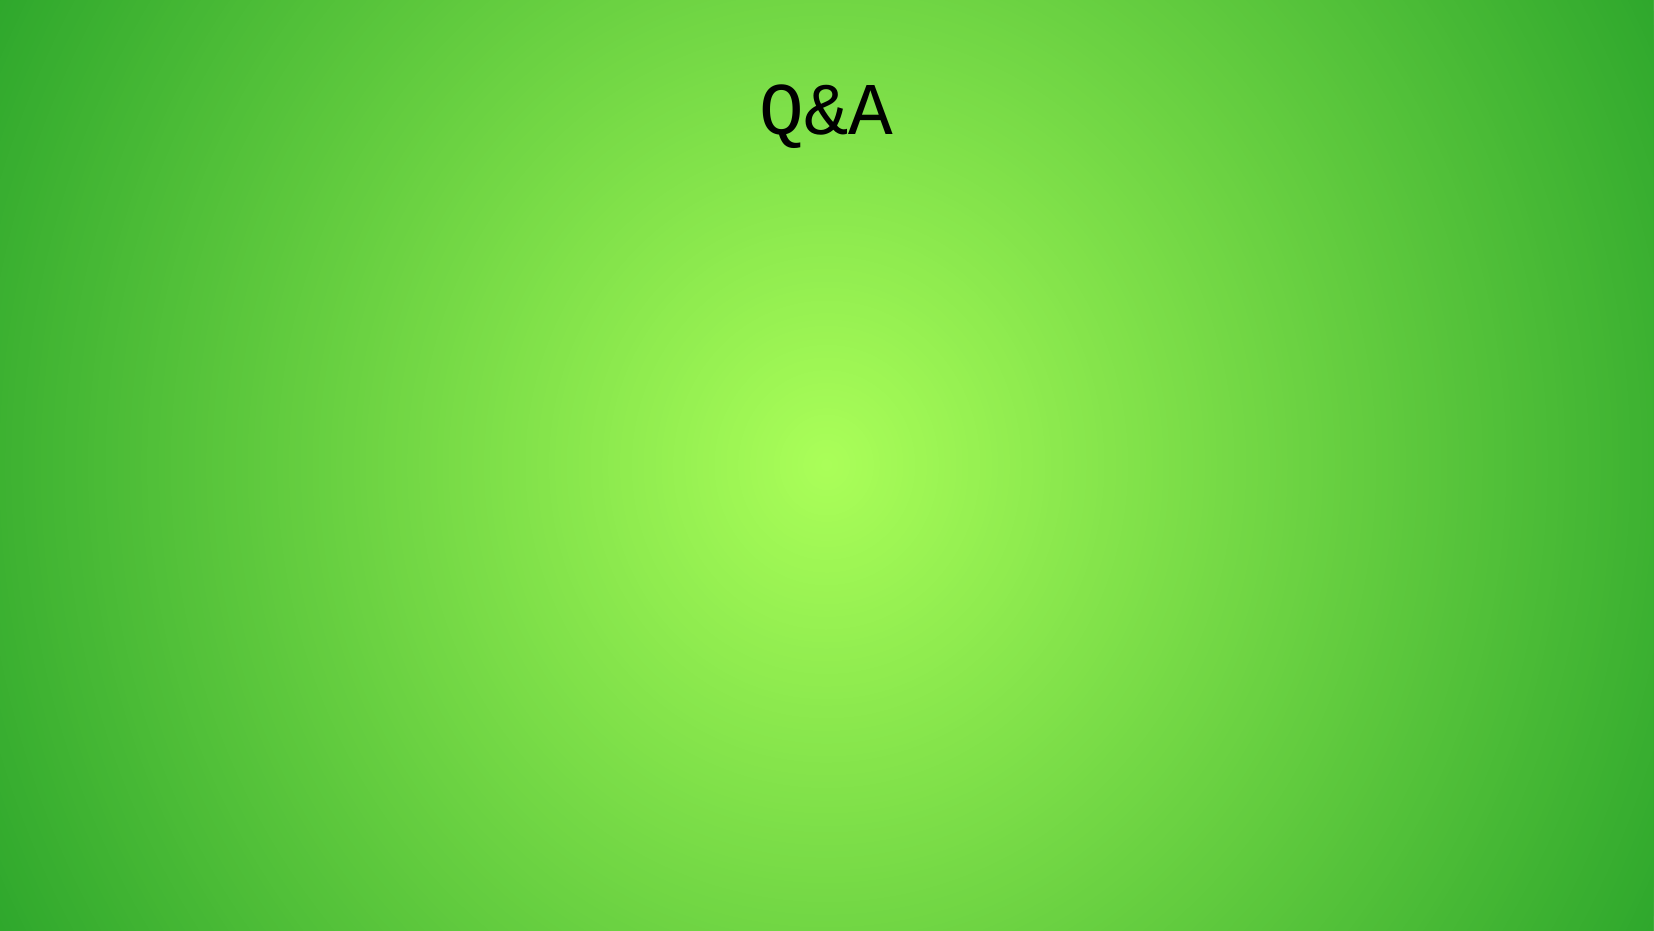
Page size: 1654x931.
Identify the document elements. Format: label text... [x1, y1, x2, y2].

title Q&A [82, 37, 1571, 193]
